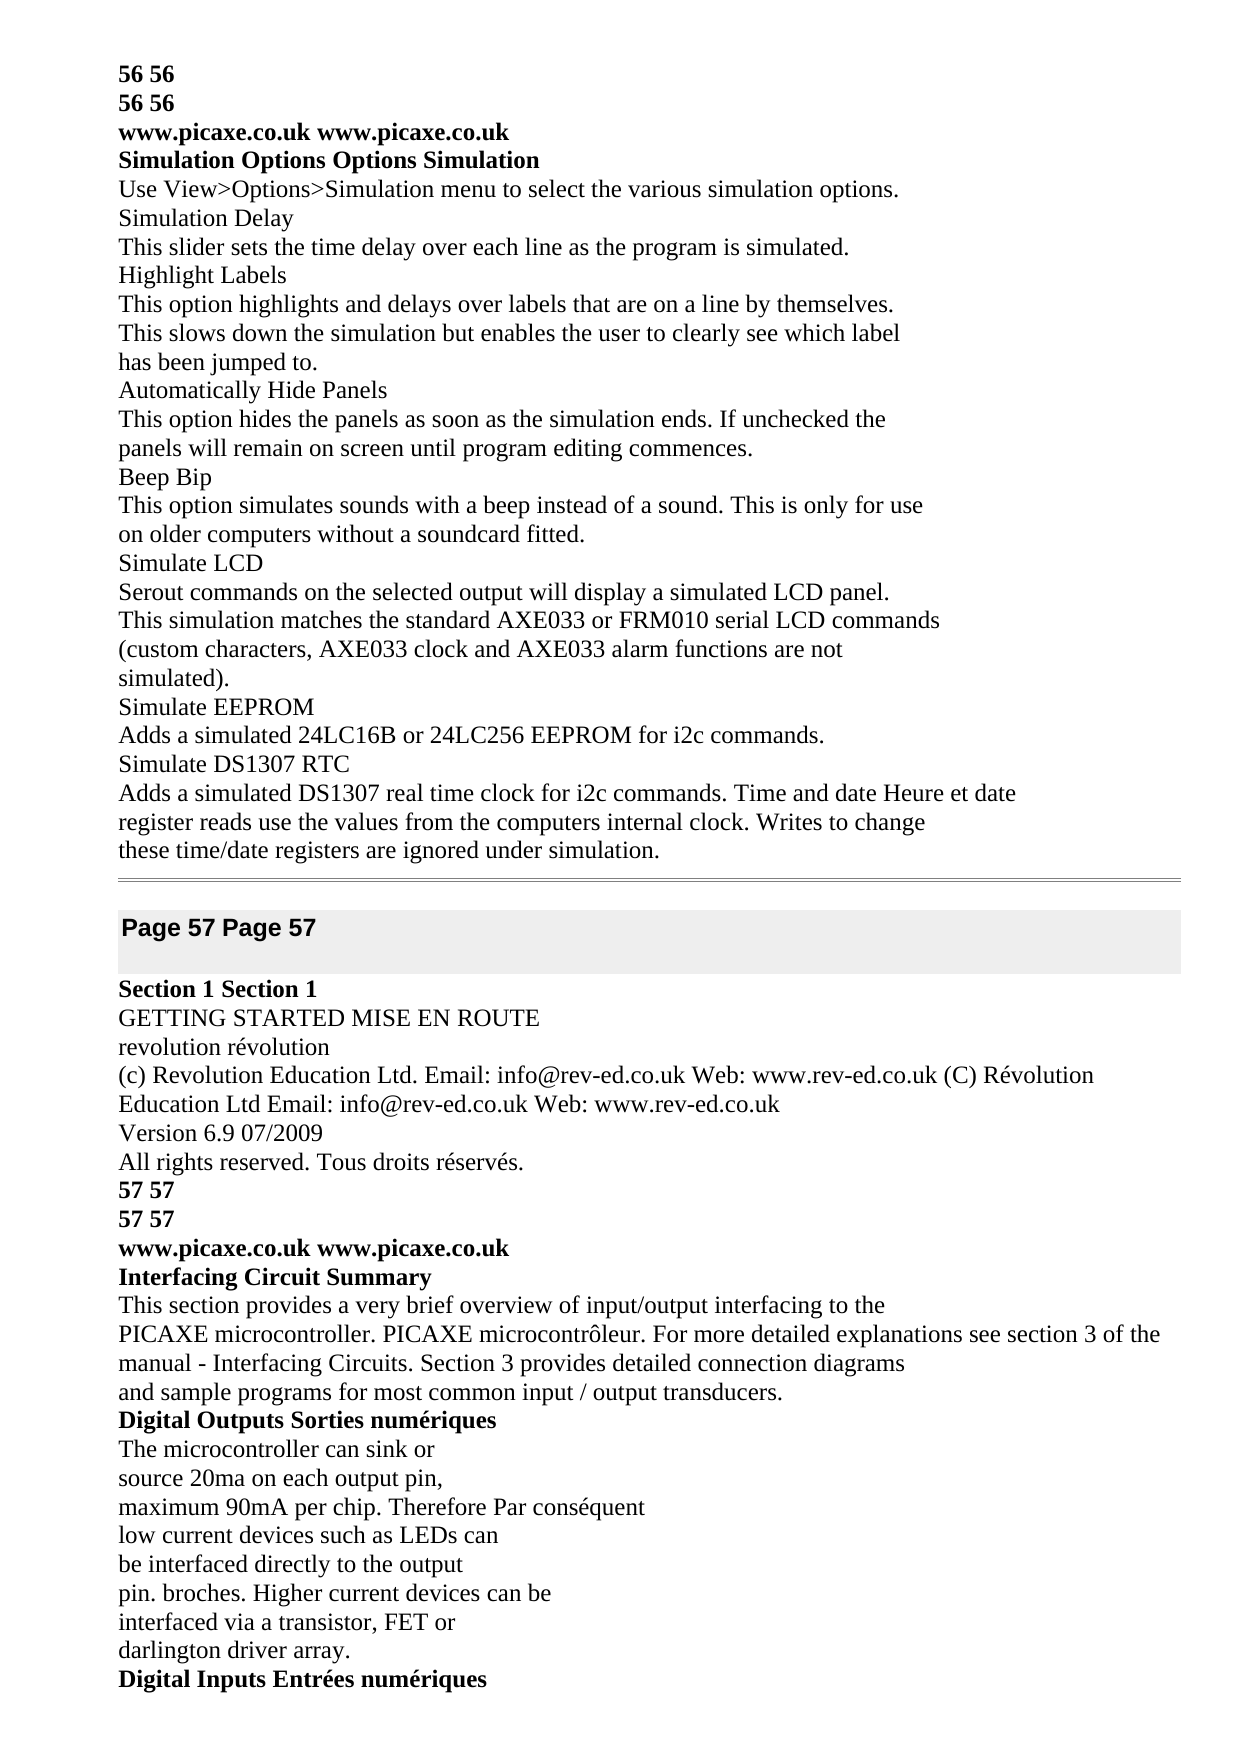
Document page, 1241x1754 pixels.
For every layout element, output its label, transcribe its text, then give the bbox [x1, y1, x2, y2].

text PICAXE microcontroller. PICAXE microcontrôleur. For more detailed explanations see section 3 of the [118, 1319, 1181, 1348]
text The microcontroller can sink or [118, 1434, 1181, 1463]
text Use View>Options>Simulation menu to select the various simulation options. [118, 174, 1181, 203]
text has been jumped to. [118, 347, 1181, 375]
text simulated). [118, 663, 1181, 692]
text (custom characters, AXE033 clock and AXE033 alarm functions are not [118, 634, 1181, 663]
text low current devices such as LEDs can [118, 1521, 1181, 1549]
text This option highlights and delays over labels that are on a line by themselves. [118, 289, 1181, 318]
text 56 56 [118, 59, 1181, 88]
text This slider sets the time delay over each line as the program is simulated. [118, 232, 1181, 260]
text Automatically Hide Panels [118, 375, 1181, 404]
text Highlight Labels [118, 260, 1181, 289]
text This simulation matches the standard AXE033 or FRM010 serial LCD commands [118, 605, 1181, 634]
text Digital Inputs Entrées numériques [118, 1664, 1181, 1693]
text Simulate DS1307 RTC [118, 749, 1181, 778]
text on older computers without a soundcard fitted. [118, 519, 1181, 548]
text Interfacing Circuit Summary [118, 1262, 1181, 1291]
text these time/date registers are ignored under simulation. [118, 835, 1181, 864]
text maximum 90mA per chip. Therefore Par conséquent [118, 1492, 1181, 1521]
text Beep Bip [118, 462, 1181, 490]
text This option simulates sounds with a beep instead of a sound. This is only for use [118, 490, 1181, 519]
text GETTING STARTED MISE EN ROUTE [118, 1003, 1181, 1032]
text Adds a simulated 24LC16B or 24LC256 EEPROM for i2c commands. [118, 720, 1181, 749]
text Serout commands on the selected output will display a simulated LCD panel. [118, 577, 1181, 605]
text Simulation Delay [118, 203, 1181, 232]
text register reads use the values from the computers internal clock. Writes to change [118, 807, 1181, 835]
table_header Page 57 Page 57 [118, 910, 1181, 974]
text and sample programs for most common input / output transducers. [118, 1377, 1181, 1406]
text 57 57 [118, 1204, 1181, 1233]
text be interfaced directly to the output [118, 1549, 1181, 1578]
text This section provides a very brief overview of input/output interfacing to the [118, 1291, 1181, 1319]
text 57 57 [118, 1176, 1181, 1204]
text Simulation Options Options Simulation [118, 145, 1181, 174]
text source 20ma on each output pin, [118, 1463, 1181, 1492]
text Version 6.9 07/2009 [118, 1118, 1181, 1147]
text pin. broches. Higher current devices can be [118, 1578, 1181, 1607]
text darlington driver array. [118, 1636, 1181, 1664]
text panels will remain on screen until program editing commences. [118, 433, 1181, 462]
text (c) Revolution Education Ltd. Email: info@rev-ed.co.uk Web: www.rev-ed.co.uk (C) Révolution Education Ltd Email: info@rev-ed.co.uk Web: www.rev-ed.co.uk [118, 1061, 1181, 1118]
text manual - Interfacing Circuits. Section 3 provides detailed connection diagrams [118, 1348, 1181, 1377]
text revolution révolution [118, 1032, 1181, 1061]
text All rights reserved. Tous droits réservés. [118, 1147, 1181, 1176]
text This option hides the panels as soon as the simulation ends. If unchecked the [118, 404, 1181, 433]
text Adds a simulated DS1307 real time clock for i2c commands. Time and date Heure et date [118, 778, 1181, 807]
text 56 56 [118, 88, 1181, 117]
text This slows down the simulation but enables the user to clearly see which label [118, 318, 1181, 347]
text Simulate EEPROM [118, 692, 1181, 720]
text www.picaxe.co.uk www.picaxe.co.uk [118, 1233, 1181, 1262]
text interfaced via a transistor, FET or [118, 1607, 1181, 1636]
text www.picaxe.co.uk www.picaxe.co.uk [118, 117, 1181, 145]
text Simulate LCD [118, 548, 1181, 577]
text Digital Outputs Sorties numériques [118, 1406, 1181, 1434]
text Section 1 Section 1 [118, 974, 1181, 1003]
